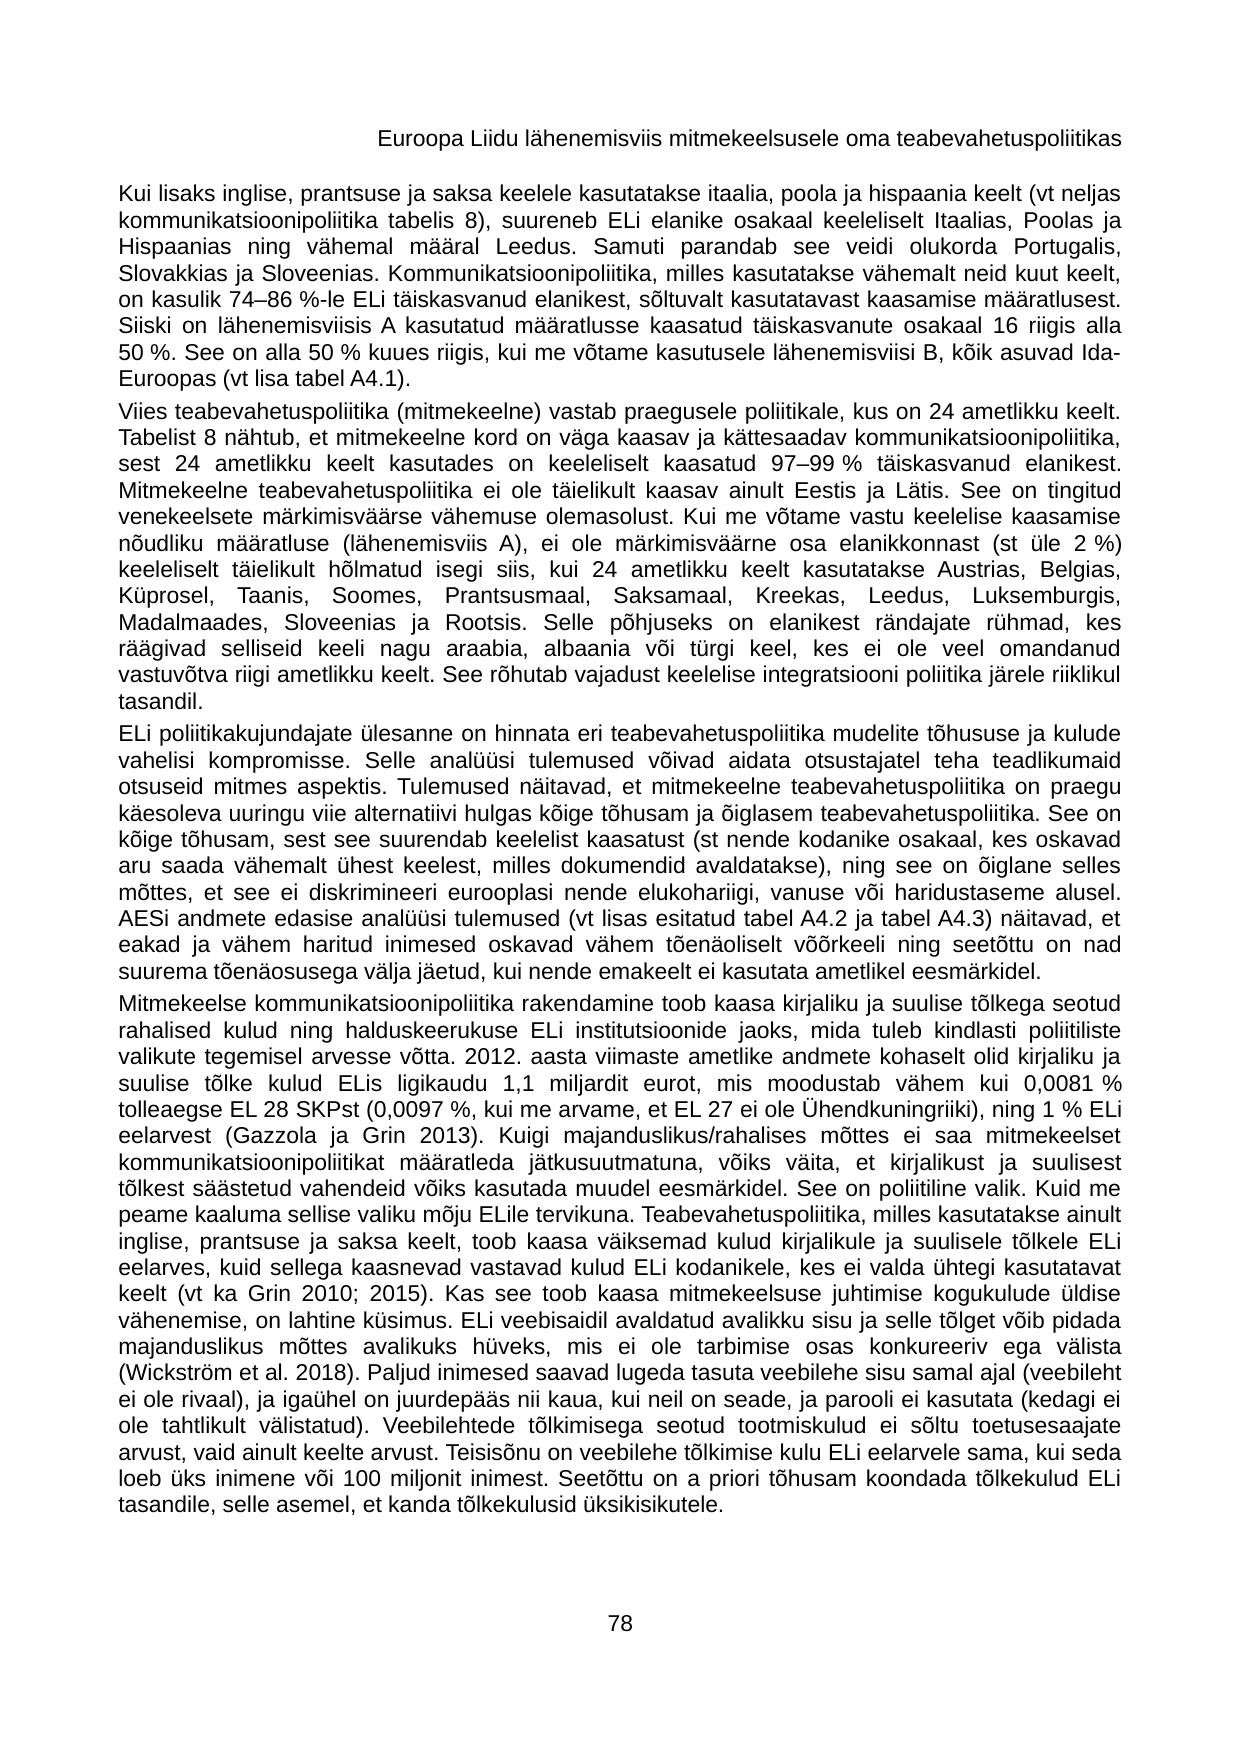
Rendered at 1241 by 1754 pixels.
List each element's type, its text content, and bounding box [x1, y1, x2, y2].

text Mitmekeelse kommunikatsioonipoliitika rakendamine toob kaasa kirjaliku ja suulise tõlkega seotud rahalised kulud ning halduskeerukuse ELi institutsioonide jaoks, mida tuleb kindlasti poliitiliste valikute tegemisel arvesse võtta. 2012. aasta viimaste ametlike andmete kohaselt olid kirjaliku ja suulise tõlke kulud ELis ligikaudu 1,1 miljardit eurot, mis moodustab vähem kui 0,0081 % tolleaegse EL 28 SKPst (0,0097 %, kui me arvame, et EL 27 ei ole Ühendkuningriiki), ning 1 % ELi eelarvest (Gazzola ja Grin 2013). Kuigi majanduslikus/rahalises mõttes ei saa mitmekeelset kommunikatsioonipoliitikat määratleda jätkusuutmatuna, võiks väita, et kirjalikust ja suulisest tõlkest säästetud vahendeid võiks kasutada muudel eesmärkidel. See on poliitiline valik. Kuid me peame kaaluma sellise valiku mõju ELile tervikuna. Teabevahetuspoliitika, milles kasutatakse ainult inglise, prantsuse ja saksa keelt, toob kaasa väiksemad kulud kirjalikule ja suulisele tõlkele ELi eelarves, kuid sellega kaasnevad vastavad kulud ELi kodanikele, kes ei valda ühtegi kasutatavat keelt (vt ka Grin 2010; 2015). Kas see toob kaasa mitmekeelsuse juhtimise kogukulude üldise vähenemise, on lahtine küsimus. ELi veebisaidil avaldatud avalikku sisu ja selle tõlget võib pidada majanduslikus mõttes avalikuks hüveks, mis ei ole tarbimise osas konkureeriv ega välista (Wickström et al. 2018). Paljud inimesed saavad lugeda tasuta veebilehe sisu samal ajal (veebileht ei ole rivaal), ja igaühel on juurdepääs nii kaua, kui neil on seade, ja parooli ei kasutata (kedagi ei ole tahtlikult välistatud). Veebilehtede tõlkimisega seotud tootmiskulud ei sõltu toetusesaajate arvust, vaid ainult keelte arvust. Teisisõnu on veebilehe tõlkimise kulu ELi eelarvele sama, kui seda loeb üks inimene või 100 miljonit inimest. Seetõttu on a priori tõhusam koondada tõlkekulud ELi tasandile, selle asemel, et kanda tõlkekulusid üksikisikutele. [118, 990, 1122, 1517]
text ELi poliitikakujundajate ülesanne on hinnata eri teabevahetuspoliitika mudelite tõhususe ja kulude vahelisi kompromisse. Selle analüüsi tulemused võivad aidata otsustajatel teha teadlikumaid otsuseid mitmes aspektis. Tulemused näitavad, et mitmekeelne teabevahetuspoliitika on praegu käesoleva uuringu viie alternatiivi hulgas kõige tõhusam ja õiglasem teabevahetuspoliitika. See on kõige tõhusam, sest see suurendab keelelist kaasatust (st nende kodanike osakaal, kes oskavad aru saada vähemalt ühest keelest, milles dokumendid avaldatakse), ning see on õiglane selles mõttes, et see ei diskrimineeri eurooplasi nende elukohariigi, vanuse või haridustaseme alusel. AESi andmete edasise analüüsi tulemused (vt lisas esitatud tabel A4.2 ja tabel A4.3) näitavad, et eakad ja vähem haritud inimesed oskavad vähem tõenäoliselt võõrkeeli ning seetõttu on nad suurema tõenäosusega välja jäetud, kui nende emakeelt ei kasutata ametlikel eesmärkidel. [118, 720, 1122, 984]
text Viies teabevahetuspoliitika (mitmekeelne) vastab praegusele poliitikale, kus on 24 ametlikku keelt. Tabelist 8 nähtub, et mitmekeelne kord on väga kaasav ja kättesaadav kommunikatsioonipoliitika, sest 24 ametlikku keelt kasutades on keeleliselt kaasatud 97–99 % täiskasvanud elanikest. Mitmekeelne teabevahetuspoliitika ei ole täielikult kaasav ainult Eestis ja Lätis. See on tingitud venekeelsete märkimisväärse vähemuse olemasolust. Kui me võtame vastu keelelise kaasamise nõudliku määratluse (lähenemisviis A), ei ole märkimisväärne osa elanikkonnast (st üle 2 %) keeleliselt täielikult hõlmatud isegi siis, kui 24 ametlikku keelt kasutatakse Austrias, Belgias, Küprosel, Taanis, Soomes, Prantsusmaal, Saksamaal, Kreekas, Leedus, Luksemburgis, Madalmaades, Sloveenias ja Rootsis. Selle põhjuseks on elanikest rändajate rühmad, kes räägivad selliseid keeli nagu araabia, albaania või türgi keel, kes ei ole veel omandanud vastuvõtva riigi ametlikku keelt. See rõhutab vajadust keelelise integratsiooni poliitika järele riiklikul tasandil. [118, 398, 1122, 714]
text Kui lisaks inglise, prantsuse ja saksa keelele kasutatakse itaalia, poola ja hispaania keelt (vt neljas kommunikatsioonipoliitika tabelis 8), suureneb ELi elanike osakaal keeleliselt Itaalias, Poolas ja Hispaanias ning vähemal määral Leedus. Samuti parandab see veidi olukorda Portugalis, Slovakkias ja Sloveenias. Kommunikatsioonipoliitika, milles kasutatakse vähemalt neid kuut keelt, on kasulik 74–86 %-le ELi täiskasvanud elanikest, sõltuvalt kasutatavast kaasamise määratlusest. Siiski on lähenemisviisis A kasutatud määratlusse kaasatud täiskasvanute osakaal 16 riigis alla 50 %. See on alla 50 % kuues riigis, kui me võtame kasutusele lähenemisviisi B, kõik asuvad Ida-Euroopas (vt lisa tabel A4.1). [118, 180, 1122, 391]
